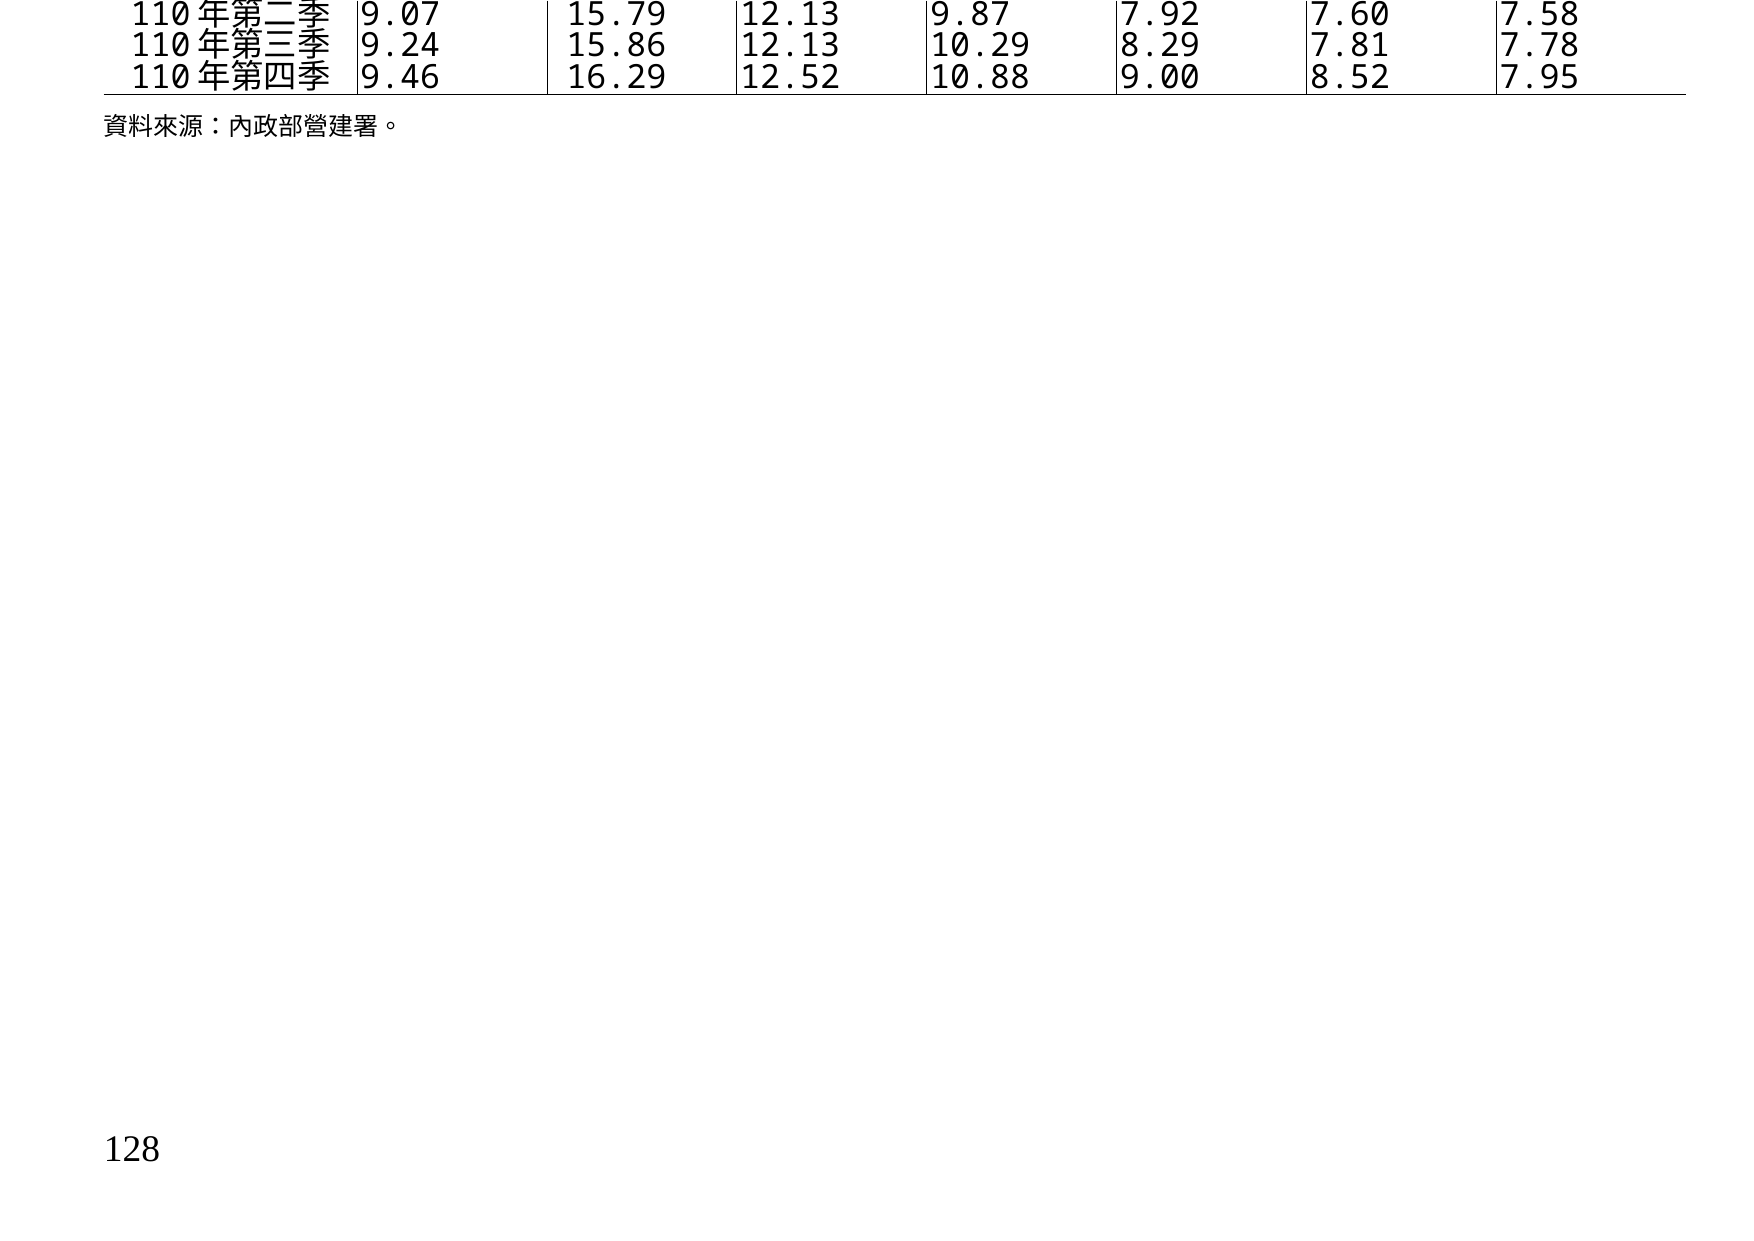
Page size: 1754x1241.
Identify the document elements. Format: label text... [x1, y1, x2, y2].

table_cell 12.13 [737, 1, 926, 32]
table_cell 7.78 [1497, 32, 1686, 63]
table_cell 110年第二季 [104, 1, 357, 32]
table_cell 7.60 [1307, 1, 1496, 32]
table_cell 110年第三季 [104, 32, 357, 63]
table_cell 7.92 [1117, 1, 1306, 32]
table_cell 9.87 [927, 1, 1116, 32]
table_cell 12.52 [737, 63, 926, 94]
table_cell 15.86 [548, 32, 736, 63]
table_cell 110年第四季 [104, 63, 357, 94]
table_cell 8.29 [1117, 32, 1306, 63]
table_cell 10.29 [927, 32, 1116, 63]
table_cell 7.81 [1307, 32, 1496, 63]
table_cell 9.46 [358, 63, 547, 94]
table_cell 15.79 [548, 1, 736, 32]
table_cell 7.58 [1497, 1, 1686, 32]
table_cell 16.29 [548, 63, 736, 94]
table_cell 10.88 [927, 63, 1116, 94]
text 資料來源：內政部營建署。 [103, 107, 1554, 143]
table_cell 12.13 [737, 32, 926, 63]
table_cell 9.24 [358, 32, 547, 63]
table_cell 8.52 [1307, 63, 1496, 94]
table_cell 9.07 [358, 1, 547, 32]
table_cell 7.95 [1497, 63, 1686, 94]
table_cell 9.00 [1117, 63, 1306, 94]
